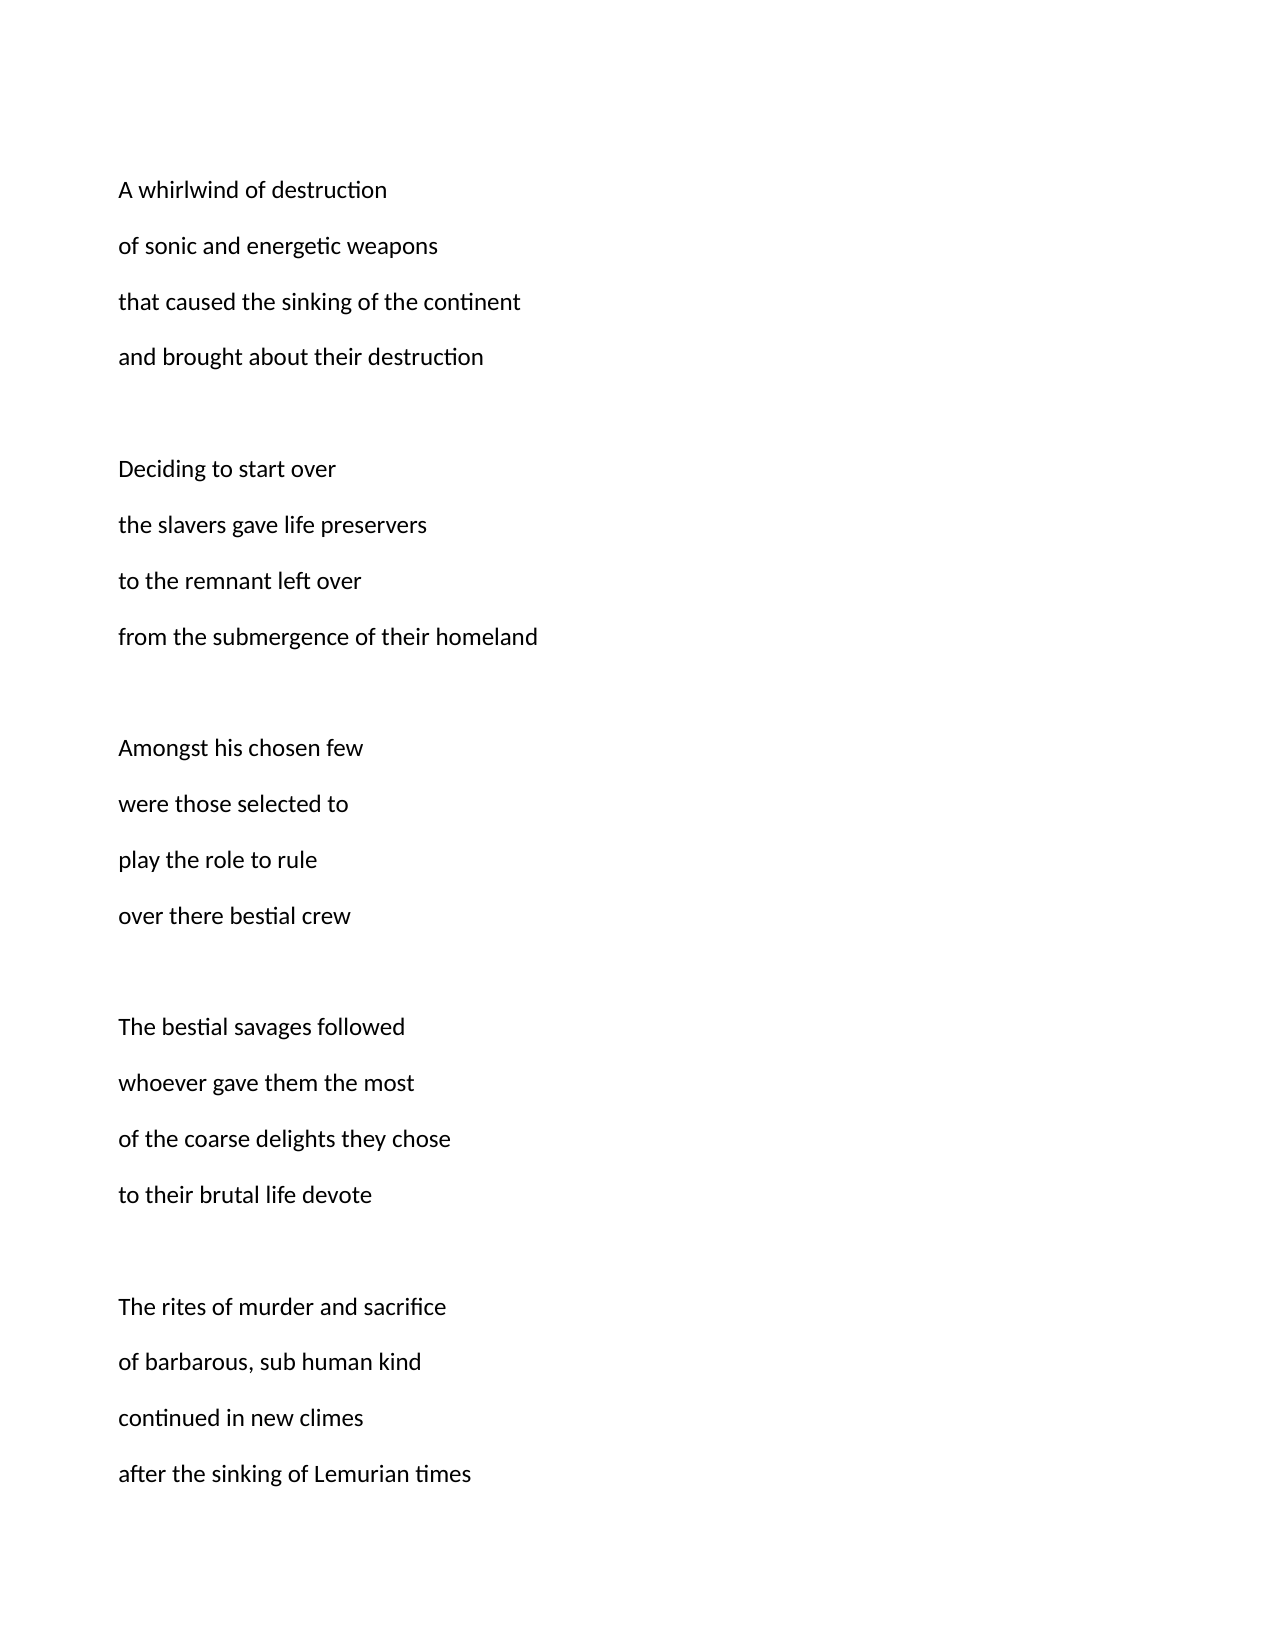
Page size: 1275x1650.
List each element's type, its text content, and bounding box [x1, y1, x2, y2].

text of sonic and energetic weapons [118, 230, 1157, 260]
text to the remnant left over [118, 565, 1157, 595]
text whoever gave them the most [118, 1067, 1157, 1098]
text Deciding to start over [118, 453, 1157, 484]
text play the role to rule [118, 844, 1157, 874]
text of barbarous, sub human kind [118, 1346, 1157, 1377]
text from the submergence of their homeland [118, 621, 1157, 651]
text A whirlwind of destruction [118, 174, 1157, 204]
text after the sinking of Lemurian times [118, 1458, 1157, 1489]
text of the coarse delights they chose [118, 1123, 1157, 1154]
text over there bestial crew [118, 900, 1157, 930]
text The bestial savages followed [118, 1011, 1157, 1042]
text to their brutal life devote [118, 1179, 1157, 1209]
text that caused the sinking of the continent [118, 286, 1157, 316]
text The rites of murder and sacrifice [118, 1291, 1157, 1321]
text Amongst his chosen few [118, 732, 1157, 763]
text and brought about their destruction [118, 341, 1157, 372]
text continued in new climes [118, 1402, 1157, 1433]
text were those selected to [118, 788, 1157, 819]
text the slavers gave life preservers [118, 509, 1157, 539]
